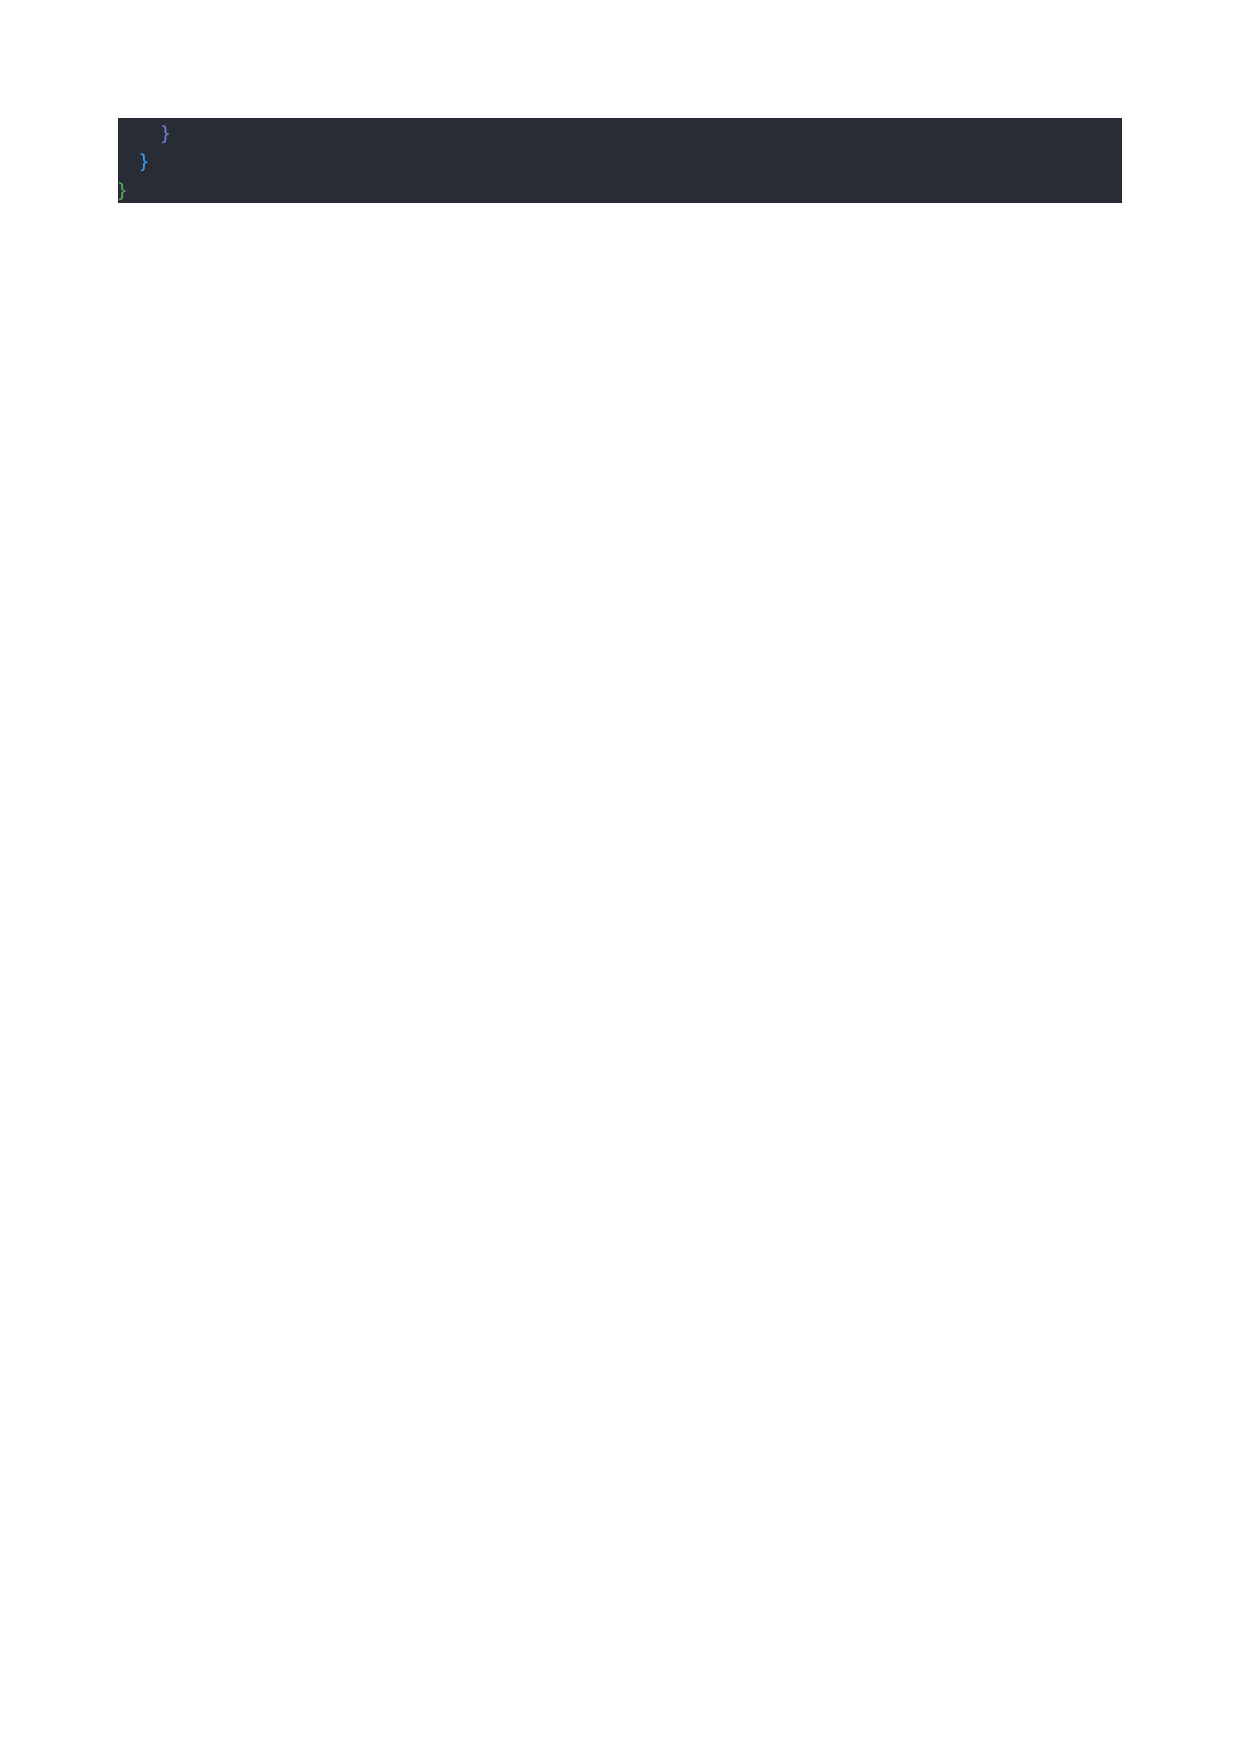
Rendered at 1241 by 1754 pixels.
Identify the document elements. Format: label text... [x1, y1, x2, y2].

text } } } [118, 118, 1122, 203]
